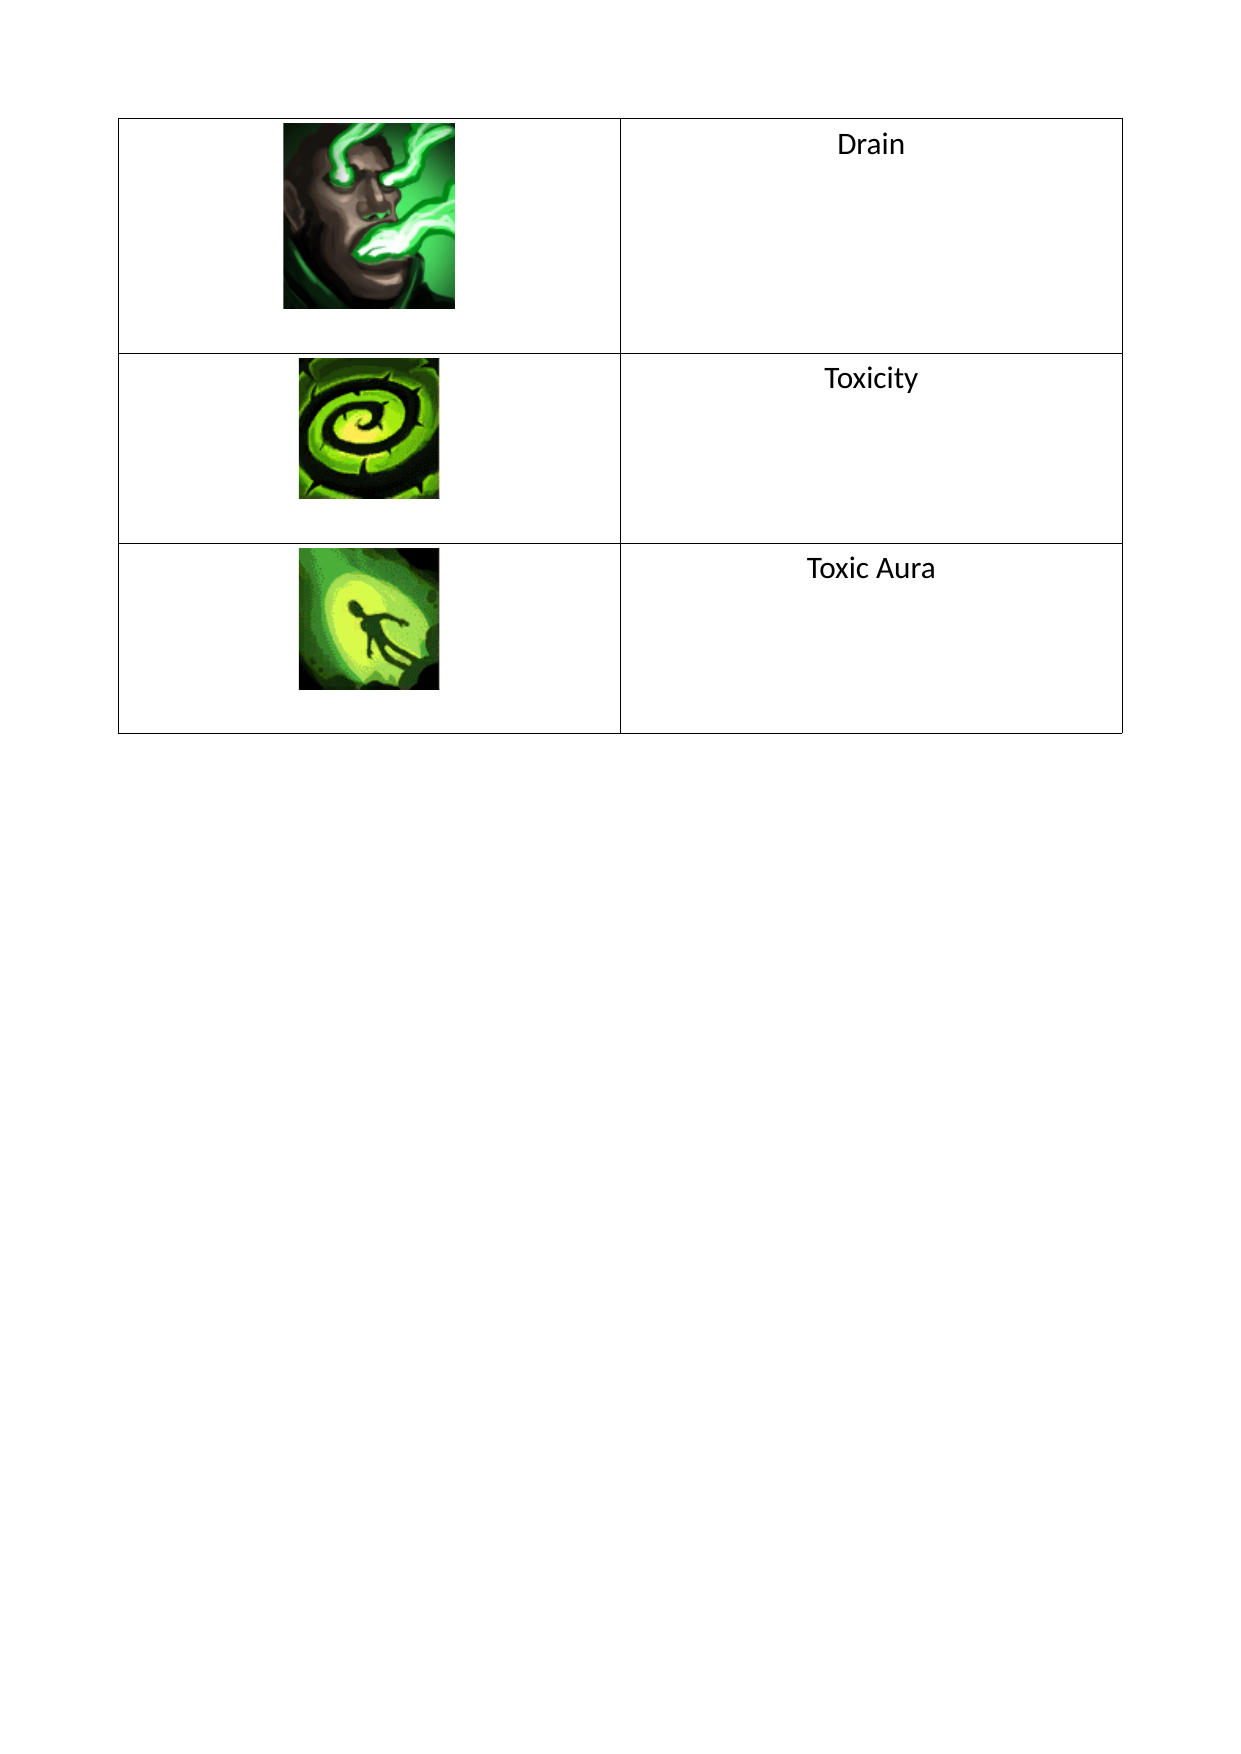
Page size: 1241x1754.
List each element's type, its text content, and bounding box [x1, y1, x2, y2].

picture [298, 358, 440, 499]
picture [298, 548, 440, 690]
table_cell [119, 544, 620, 548]
table_cell Toxicity [621, 354, 1122, 543]
table_cell [119, 309, 620, 352]
picture [283, 123, 455, 309]
table_cell [119, 119, 620, 308]
table_cell [119, 549, 620, 733]
table_cell Toxic Aura [621, 544, 1122, 733]
table_cell [119, 354, 620, 543]
table_cell Drain [621, 119, 1122, 352]
